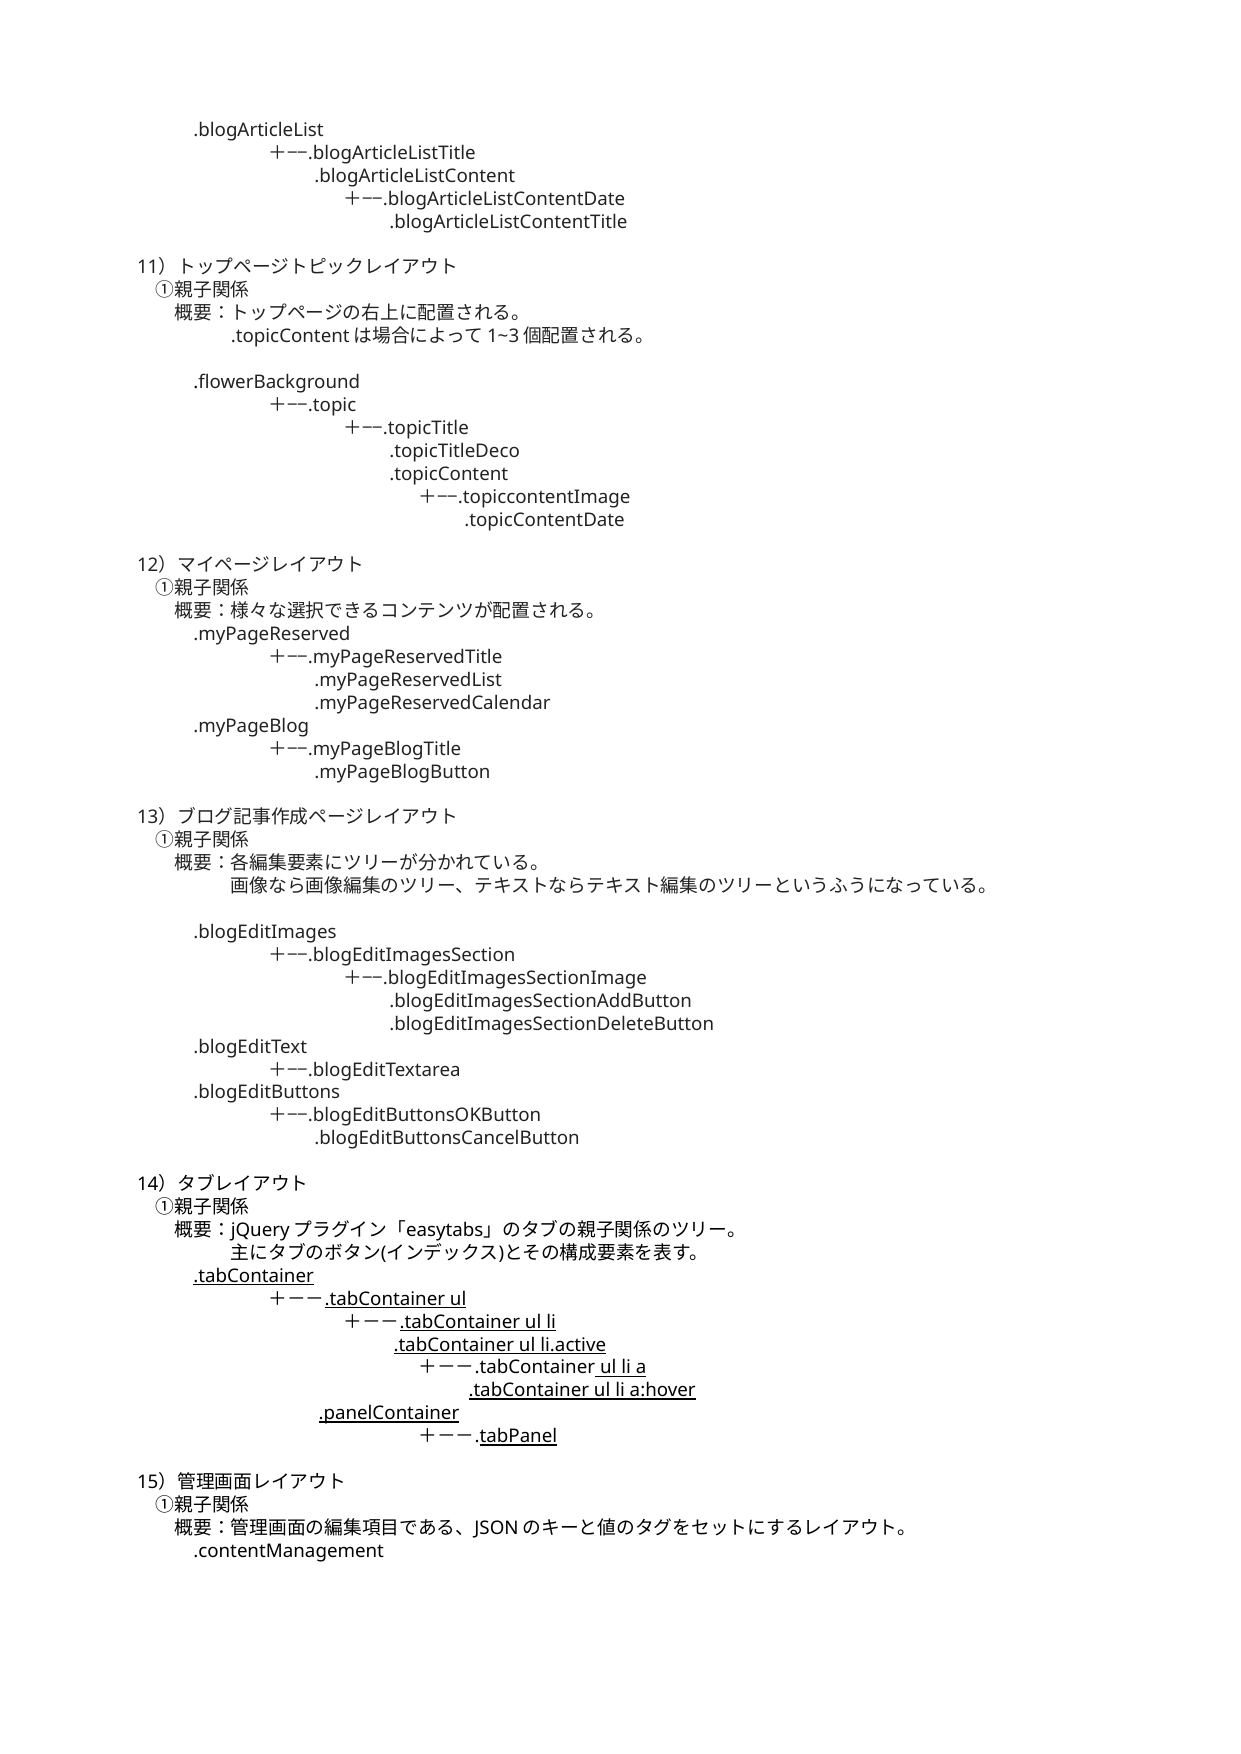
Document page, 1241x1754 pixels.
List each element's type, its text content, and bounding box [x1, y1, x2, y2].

text .blogEditImagesSectionAddButton [118, 989, 1122, 1012]
text 13）ブログ記事作成ページレイアウト [118, 806, 1122, 828]
text 概要：管理画面の編集項目である、JSONのキーと値のタグをセットにするレイアウト。 [118, 1516, 1122, 1539]
text .myPageBlog [118, 714, 1122, 737]
text 12）マイページレイアウト [118, 553, 1122, 576]
text ＋−−.blogArticleListContentDate [118, 187, 1122, 210]
text ＋−−.topiccontentImage [118, 485, 1122, 508]
text ＋−−.blogEditTextarea [118, 1058, 1122, 1081]
text .blogEditImagesSectionDeleteButton [118, 1012, 1122, 1035]
text .blogEditText [118, 1035, 1122, 1058]
text 概要：トップページの右上に配置される。 [118, 301, 1122, 324]
text ①親子関係 [118, 278, 1122, 301]
text .tabContainer [118, 1264, 1122, 1287]
text .myPageReservedList [118, 668, 1122, 691]
text .panelContainer [118, 1401, 1122, 1424]
text ＋−−.blogArticleListTitle [118, 141, 1122, 164]
text ＋−−.blogEditImagesSectionImage [118, 966, 1122, 989]
text ＋－－.tabContainer ul li [118, 1310, 1122, 1333]
text .blogEditButtons [118, 1081, 1122, 1103]
text ＋－－.tabContainer ul li a [118, 1356, 1122, 1378]
text 主にタブのボタン(インデックス)とその構成要素を表す。 [118, 1241, 1122, 1264]
text .blogEditImages [118, 920, 1122, 943]
text .blogArticleListContentTitle [118, 210, 1122, 233]
text .topicContentDate [118, 508, 1122, 531]
text ＋−−.topicTitle [118, 416, 1122, 439]
text .contentManagement [118, 1539, 1122, 1562]
text ＋−−.myPageReservedTitle [118, 645, 1122, 668]
text ＋－－.tabContainer ul [118, 1287, 1122, 1310]
text .tabContainer ul li a:hover [118, 1378, 1122, 1401]
text .blogEditButtonsCancelButton [118, 1126, 1122, 1149]
text ①親子関係 [118, 1195, 1122, 1218]
text .flowerBackground [118, 370, 1122, 393]
text 11）トップページトピックレイアウト [118, 256, 1122, 278]
text 概要：jQueryプラグイン「easytabs」のタブの親子関係のツリー。 [118, 1218, 1122, 1241]
text .topicContentは場合によって1~3個配置される。 [118, 324, 1122, 347]
text ①親子関係 [118, 828, 1122, 851]
text 概要：各編集要素にツリーが分かれている。 [118, 851, 1122, 874]
text 概要：様々な選択できるコンテンツが配置される。 [118, 599, 1122, 622]
text ＋−−.myPageBlogTitle [118, 737, 1122, 760]
text .tabContainer ul li.active [118, 1333, 1122, 1356]
text ＋−−.blogEditImagesSection [118, 943, 1122, 966]
text ①親子関係 [118, 576, 1122, 599]
text .blogArticleList [118, 118, 1122, 141]
text ＋−−.blogEditButtonsOKButton [118, 1103, 1122, 1126]
text ＋－－.tabPanel [118, 1424, 1122, 1447]
text 15）管理画面レイアウト [118, 1470, 1122, 1493]
text .topicContent [118, 462, 1122, 485]
text ＋−−.topic [118, 393, 1122, 416]
text .topicTitleDeco [118, 439, 1122, 462]
text ①親子関係 [118, 1493, 1122, 1516]
text 画像なら画像編集のツリー、テキストならテキスト編集のツリーというふうになっている。 [118, 874, 1122, 897]
text .myPageBlogButton [118, 760, 1122, 783]
text .myPageReserved [118, 622, 1122, 645]
text .blogArticleListContent [118, 164, 1122, 187]
text 14）タブレイアウト [118, 1172, 1122, 1195]
text .myPageReservedCalendar [118, 691, 1122, 714]
